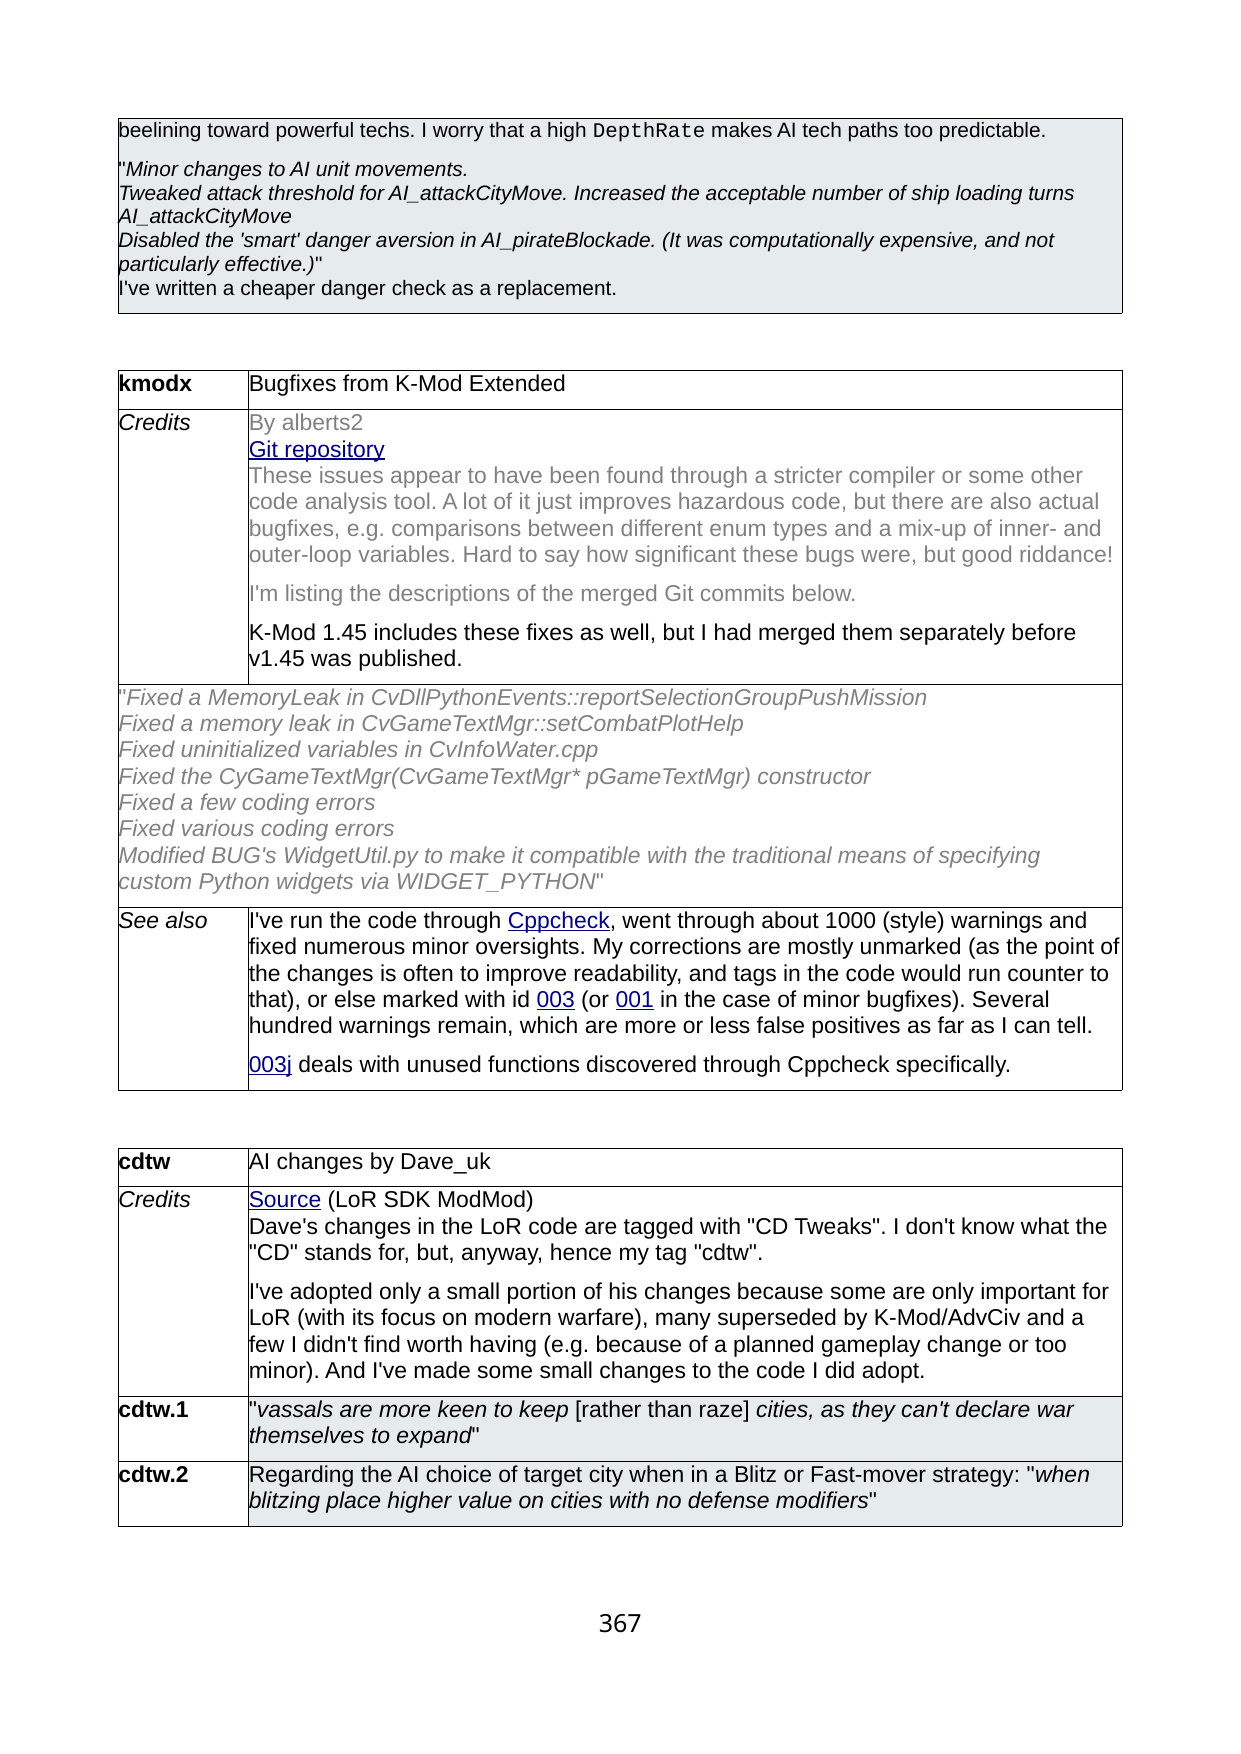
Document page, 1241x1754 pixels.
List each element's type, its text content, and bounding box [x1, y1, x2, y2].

table_cell See also [119, 908, 248, 1090]
table_cell cdtw.2 [119, 1462, 248, 1526]
table_header AI changes by Dave_uk [249, 1149, 1122, 1186]
table_cell cdtw.1 [119, 1397, 248, 1461]
table_cell By alberts2 Git repository These issues appear to have been found through a stricter compiler or some other code analysis tool. A lot of it just improves hazardous code, but there are also actual bugfixes, e.g. comparisons between different enum types and a mix-up of inner- and outer-loop variables. Hard to say how significant these bugs were, but good riddance! I'm listing the descriptions of the merged Git commits below. K-Mod 1.45 includes these fixes as well, but I had merged them separately before v1.45 was published. [249, 410, 1122, 683]
table_header kmodx [119, 371, 248, 409]
table_header cdtw [119, 1149, 248, 1186]
table_cell Credits [119, 1187, 248, 1396]
table_cell beelining toward powerful techs. I worry that a high DepthRate makes AI tech paths too predictable. "Minor changes to AI unit movements. Tweaked attack threshold for AI_attackCityMove. Increased the acceptable number of ship loading turns AI_attackCityMove Disabled the 'smart' danger aversion in AI_pirateBlockade. (It was computationally expensive, and not particularly effective.)" I've written a cheaper danger check as a replacement. [119, 119, 1122, 313]
table_cell Source (LoR SDK ModMod) Dave's changes in the LoR code are tagged with "CD Tweaks". I don't know what the "CD" stands for, but, anyway, hence my tag "cdtw". I've adopted only a small portion of his changes because some are only important for LoR (with its focus on modern warfare), many superseded by K-Mod/AdvCiv and a few I didn't find worth having (e.g. because of a planned gameplay change or too minor). And I've made some small changes to the code I did adopt. [249, 1187, 1122, 1396]
table_cell "Fixed a MemoryLeak in CvDllPythonEvents::reportSelectionGroupPushMission Fixed a memory leak in CvGameTextMgr::setCombatPlotHelp Fixed uninitialized variables in CvInfoWater.cpp Fixed the CyGameTextMgr(CvGameTextMgr* pGameTextMgr) constructor Fixed a few coding errors Fixed various coding errors Modified BUG's WidgetUtil.py to make it compatible with the traditional means of specifying custom Python widgets via WIDGET_PYTHON" [119, 685, 1122, 907]
table_cell "vassals are more keen to keep [rather than raze] cities, as they can't declare war themselves to expand" [249, 1397, 1122, 1461]
table_cell I've run the code through Cppcheck, went through about 1000 (style) warnings and fixed numerous minor oversights. My corrections are mostly unmarked (as the point of the changes is often to improve readability, and tags in the code would run counter to that), or else marked with id 003 (or 001 in the case of minor bugfixes). Several hundred warnings remain, which are more or less false positives as far as I can tell. 003j deals with unused functions discovered through Cppcheck specifically. [249, 908, 1122, 1090]
table_cell Credits [119, 410, 248, 683]
table_header Bugfixes from K-Mod Extended [249, 371, 1122, 409]
table_cell Regarding the AI choice of target city when in a Blitz or Fast-mover strategy: "when blitzing place higher value on cities with no defense modifiers" [249, 1462, 1122, 1526]
